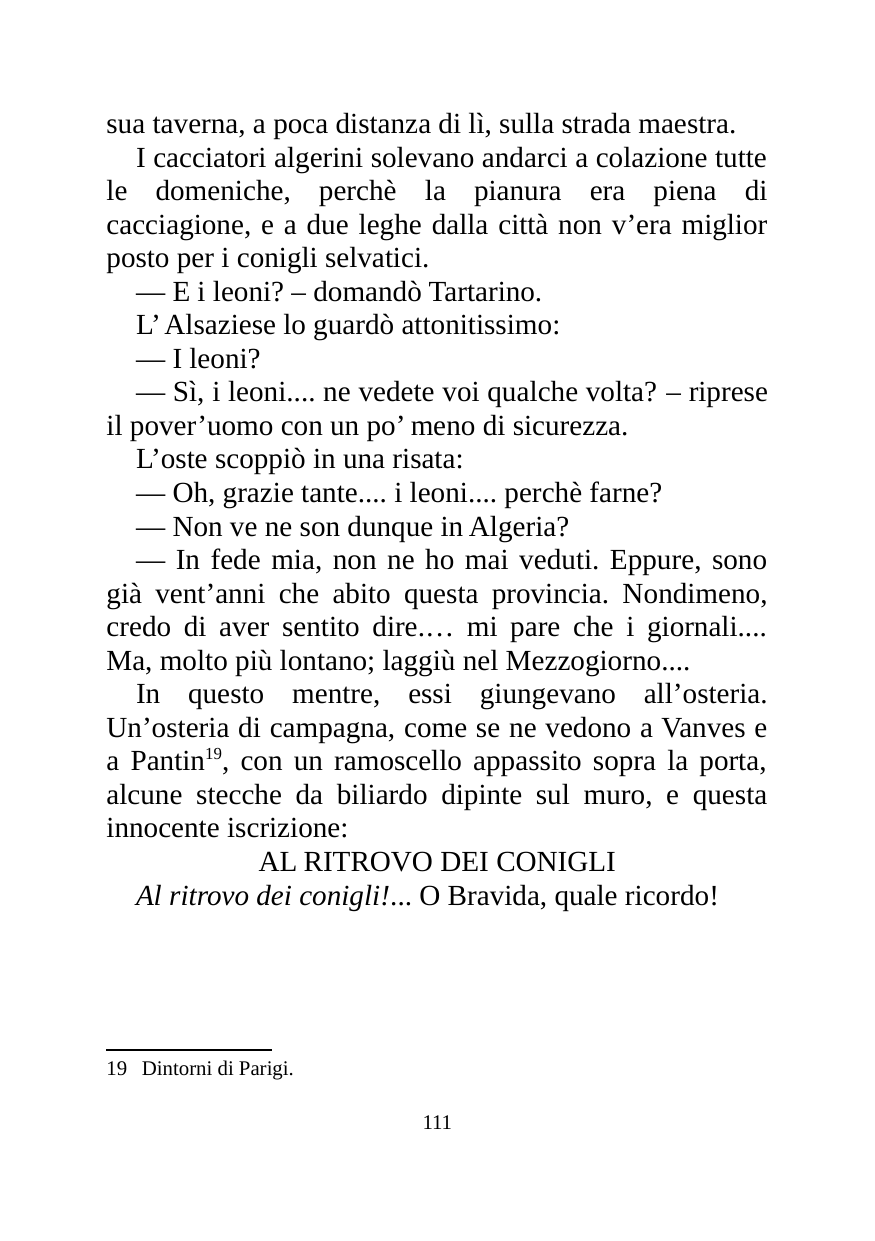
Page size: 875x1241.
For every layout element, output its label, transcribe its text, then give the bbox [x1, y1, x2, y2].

text L’ Alsaziese lo guardò attonitissimo: [106, 307, 768, 341]
text In questo mentre, essi giungevano all’osteria. Un’osteria di campagna, come se ne vedono a Vanves e a Pantin, con un ramoscello appassito sopra la porta, alcune stecche da biliardo dipinte sul muro, e questa innocente iscrizione: [106, 676, 768, 844]
text — Non ve ne son dunque in Algeria? [106, 509, 768, 542]
text Al ritrovo dei conigli!... O Bravida, quale ricordo! [106, 878, 768, 911]
text — Sì, i leoni.... ne vedete voi qualche volta? – riprese il pover’uomo con un po’ meno di sicurezza. [106, 374, 768, 442]
text AL RITROVO DEI CONIGLI [106, 844, 768, 878]
text — In fede mia, non ne ho mai veduti. Eppure, sono già vent’anni che abito questa provincia. Nondimeno, credo di aver sentito dire.… mi pare che i giornali.... Ma, molto più lontano; laggiù nel Mezzogiorno.... [106, 542, 768, 676]
text — I leoni? [106, 341, 768, 374]
text — Oh, grazie tante.... i leoni.... perchè farne? [106, 475, 768, 509]
text sua taverna, a poca distanza di lì, sulla strada maestra. [106, 106, 768, 140]
text I cacciatori algerini solevano andarci a colazione tutte le domeniche, perchè la pianura era piena di cacciagione, e a due leghe dalla città non v’era miglior posto per i conigli selvatici. [106, 140, 768, 274]
text L’oste scoppiò in una risata: [106, 442, 768, 475]
text Dintorni di Parigi. [106, 1056, 768, 1080]
text — E i leoni? – domandò Tartarino. [106, 274, 768, 307]
